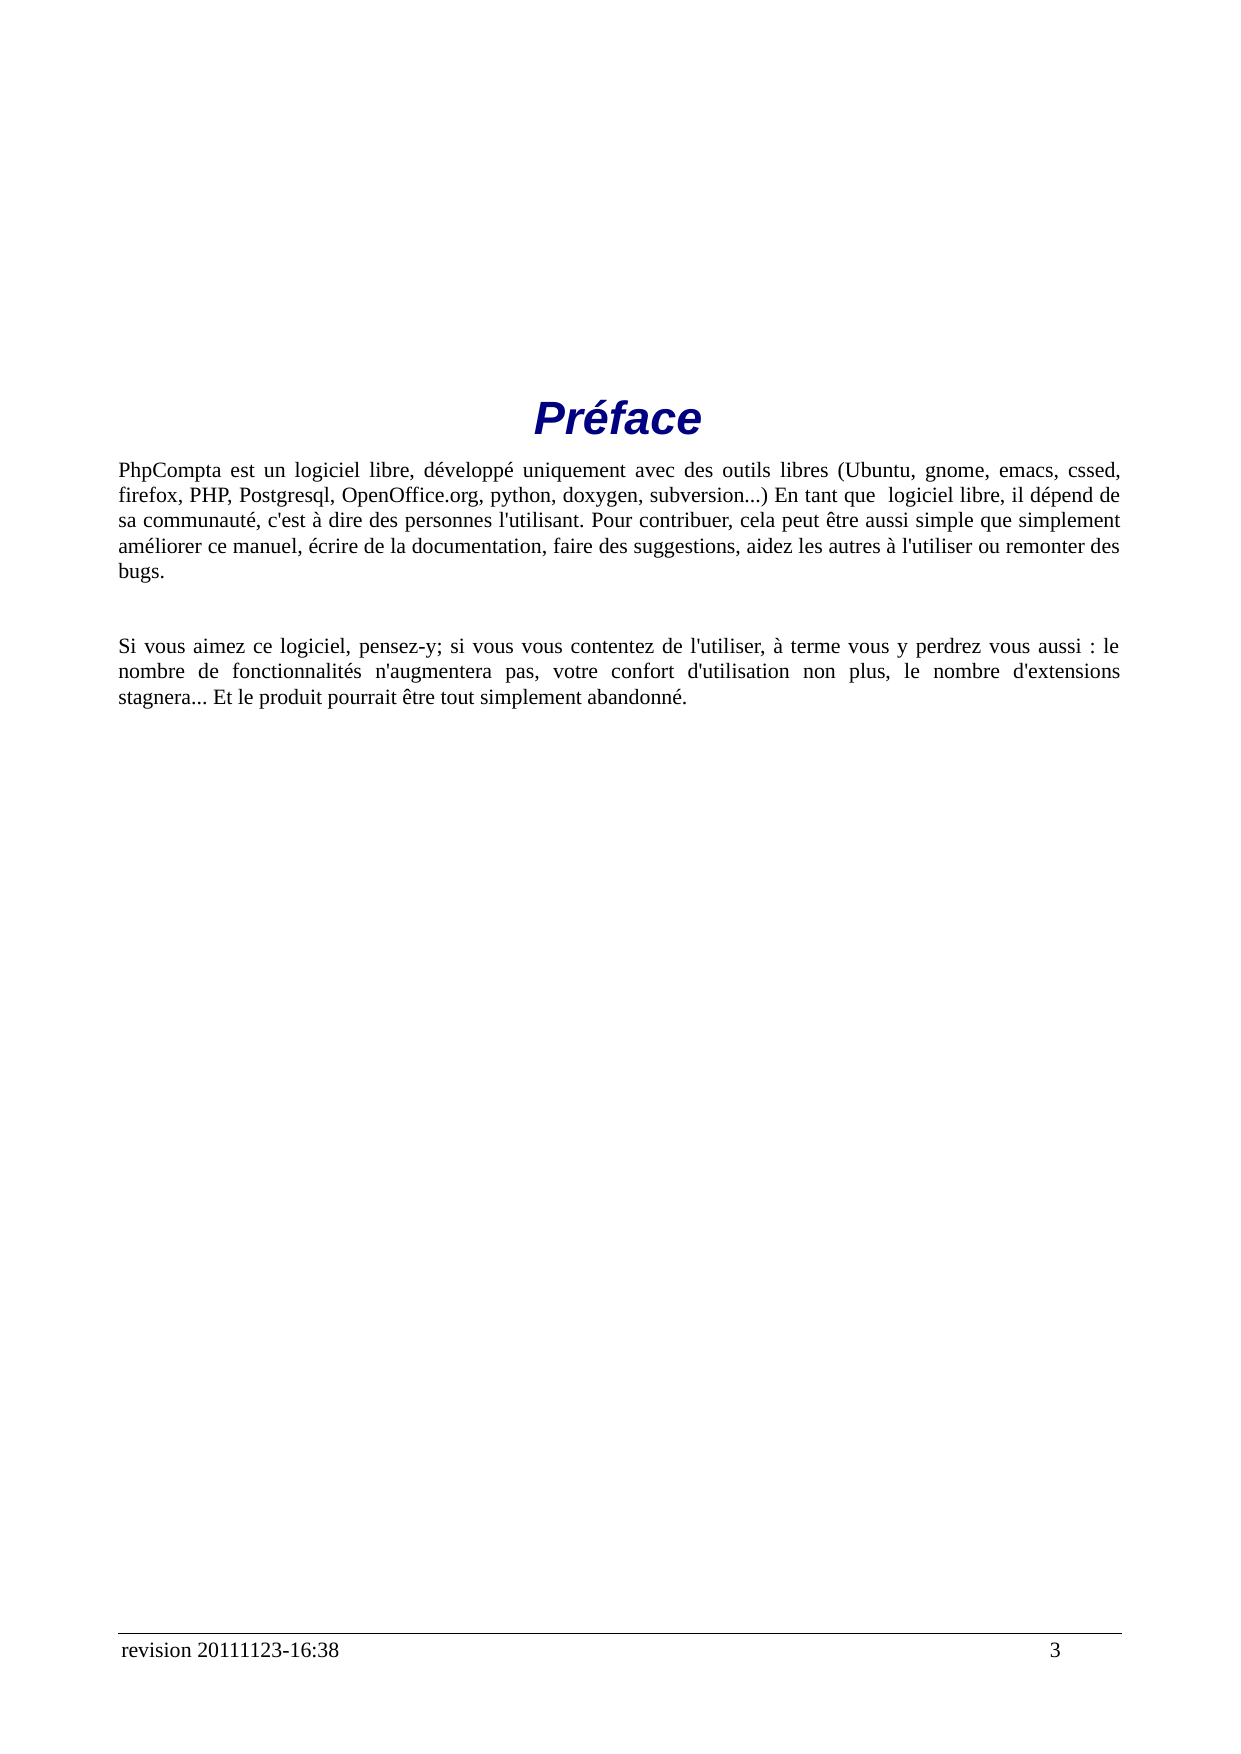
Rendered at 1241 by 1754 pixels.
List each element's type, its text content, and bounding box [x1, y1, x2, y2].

text PhpCompta est un logiciel libre, développé uniquement avec des outils libres (Ubuntu, gnome, emacs, cssed, firefox, PHP, Postgresql, OpenOffice.org, python, doxygen, subversion...) En tant que logiciel libre, il dépend de sa communauté, c'est à dire des personnes l'utilisant. Pour contribuer, cela peut être aussi simple que simplement améliorer ce manuel, écrire de la documentation, faire des suggestions, aidez les autres à l'utiliser ou remonter des bugs. [118, 457, 1122, 583]
text Si vous aimez ce logiciel, pensez-y; si vous vous contentez de l'utiliser, à terme vous y perdrez vous aussi : le nombre de fonctionnalités n'augmentera pas, votre confort d'utilisation non plus, le nombre d'extensions stagnera... Et le produit pourrait être tout simplement abandonné. [118, 633, 1122, 709]
subtitle Préface [118, 391, 1122, 444]
